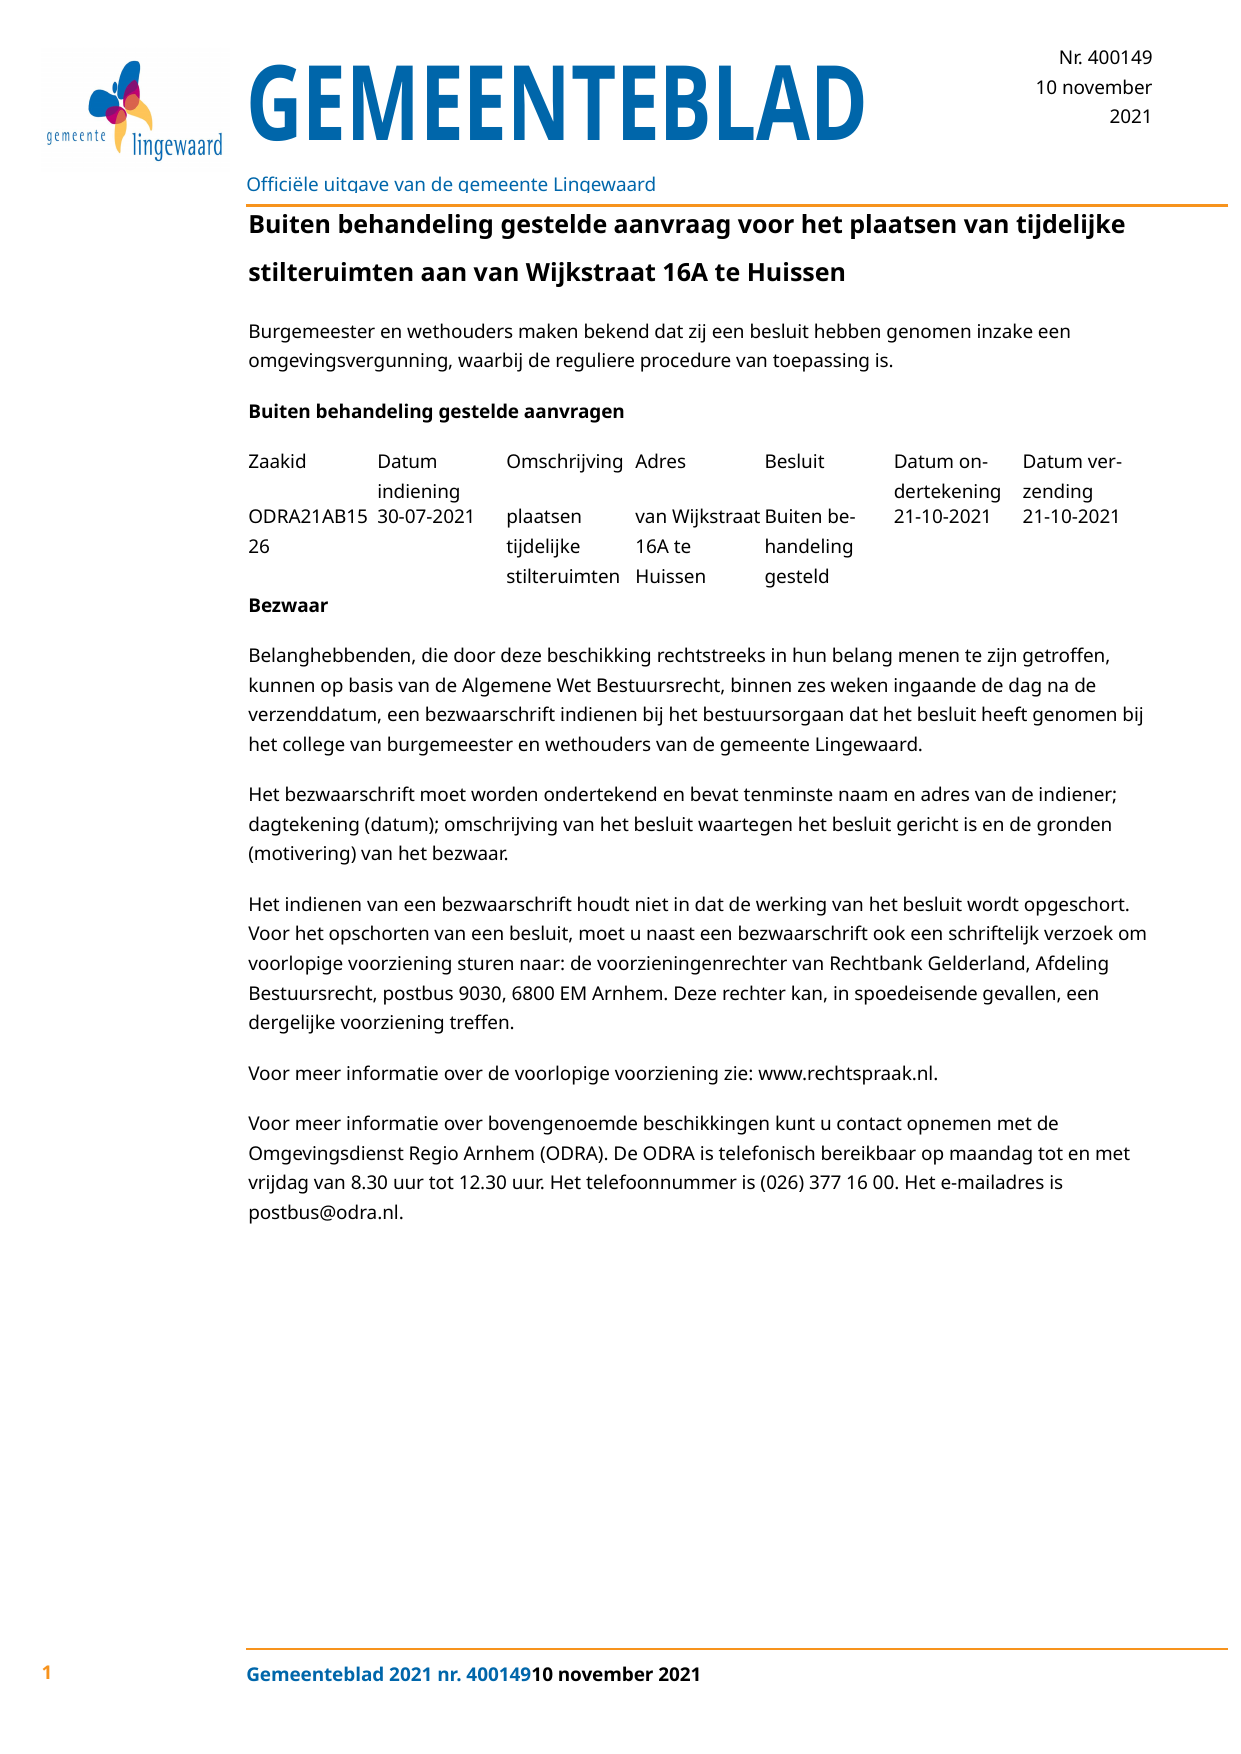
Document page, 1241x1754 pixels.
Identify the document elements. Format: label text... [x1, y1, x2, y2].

table_cell plaatsen tijdelijke stilteruimten [506, 504, 635, 589]
table_header Datum on-dertekening [894, 449, 1022, 504]
table_cell Buiten be-handeling gesteld [764, 504, 893, 589]
table_header Datum indiening [377, 449, 506, 504]
table_cell 21-10-2021 [894, 504, 1022, 589]
table_cell van Wijkstraat 16A te Huissen [635, 504, 764, 589]
picture [41, 47, 231, 172]
text Buiten behandeling gestelde aanvraag voor het plaatsen van tijdelijke stilteruimten aan van Wijkstraat 16A te Huissen [248, 207, 1152, 288]
table_cell ODRA21AB1526 [248, 504, 377, 589]
text Belanghebbenden, die door deze beschikking rechtstreeks in hun belang menen te zijn getroffen, kunnen op basis van de Algemene Wet Bestuursrecht, binnen zes weken ingaande de dag na de verzenddatum, een bezwaarschrift indienen bij het bestuursorgaan dat het besluit heeft genomen bij het college van burgemeester en wethouders van de gemeente Lingewaard. [248, 642, 1152, 757]
table_cell 21-10-2021 [1023, 504, 1152, 589]
table_header Adres [635, 449, 764, 504]
text Voor meer informatie over de voorlopige voorziening zie: www.rechtspraak.nl. [248, 1060, 1152, 1086]
text Het bezwaarschrift moet worden ondertekend en bevat tenminste naam en adres van de indiener; dagtekening (datum); omschrijving van het besluit waartegen het besluit gericht is en de gronden (motivering) van het bezwaar. [248, 781, 1152, 866]
table_header Omschrijving [506, 449, 635, 504]
text Voor meer informatie over bovengenoemde beschikkingen kunt u contact opnemen met de Omgevingsdienst Regio Arnhem (ODRA). De ODRA is telefonisch bereikbaar op maandag tot en met vrijdag van 8.30 uur tot 12.30 uur. Het telefoonnummer is (026) 377 16 00. Het e-mailadres is postbus@odra.nl. [248, 1110, 1152, 1225]
text Buiten behandeling gestelde aanvragen [248, 398, 1152, 424]
table_cell 30-07-2021 [377, 504, 506, 589]
text Burgemeester en wethouders maken bekend dat zij een besluit hebben genomen inzake een omgevingsvergunning, waarbij de reguliere procedure van toepassing is. [248, 318, 1152, 373]
text Bezwaar [248, 592, 1152, 618]
table_header Zaakid [248, 449, 377, 504]
table_header Besluit [764, 449, 893, 504]
text Het indienen van een bezwaarschrift houdt niet in dat de werking van het besluit wordt opgeschort. Voor het opschorten van een besluit, moet u naast een bezwaarschrift ook een schriftelijk verzoek om voorlopige voorziening sturen naar: de voorzieningenrechter van Rechtbank Gelderland, Afdeling Bestuursrecht, postbus 9030, 6800 EM Arnhem. Deze rechter kan, in spoedeisende gevallen, een dergelijke voorziening treffen. [248, 891, 1152, 1035]
table_header Datum ver-zending [1023, 449, 1152, 504]
